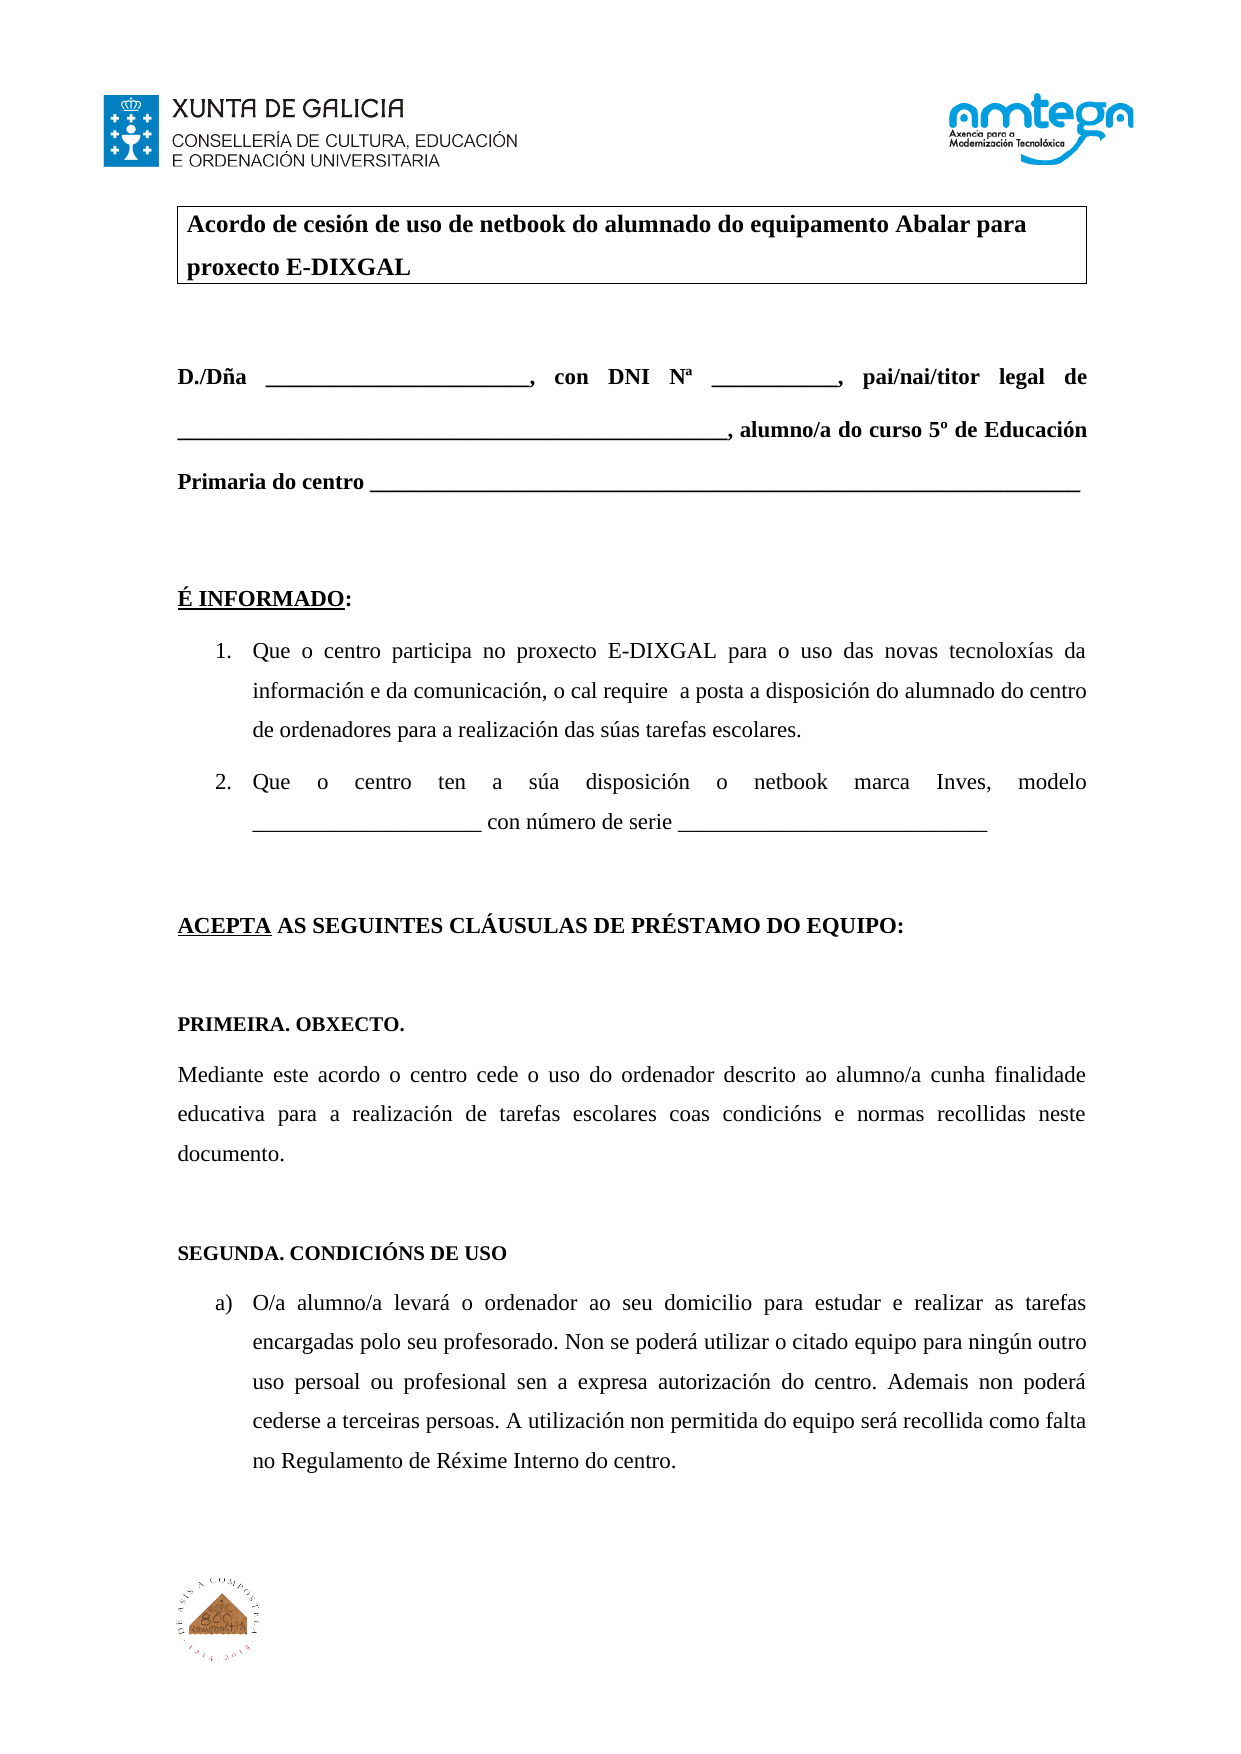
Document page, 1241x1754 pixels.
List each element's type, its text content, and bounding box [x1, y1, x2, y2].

picture [144, 131, 151, 138]
picture [128, 115, 135, 122]
text Mediante este acordo o centro cede o uso do ordenador descrito ao alumno/a cunha finalidade educativa para a realización de tarefas escolares coas condicións e normas recollidas neste documento. [177, 1061, 1087, 1166]
text Acordo de cesión de uso de netbook do alumnado do equipamento Abalar para proxecto E-DIXGAL [178, 207, 1086, 283]
picture [111, 147, 118, 154]
picture [144, 115, 151, 122]
text PRIMEIRA. OBXECTO. [177, 1012, 1087, 1036]
picture [159, 95, 534, 167]
picture [1082, 107, 1097, 121]
picture [111, 115, 118, 122]
picture [111, 131, 118, 138]
picture [123, 126, 140, 159]
list O/a alumno/a levará o ordenador ao seu domicilio para estudar e realizar as tarefas encargadas polo seu profesorado. Non se poderá utilizar o citado equipo para ningún outro uso persoal ou profesional sen a expresa autorización do centro. Ademais non poderá cederse a terceiras persoas. A utilización non permitida do equipo será recollida como falta no Regulamento de Réxime Interno do centro. [215, 1289, 1087, 1473]
text É INFORMADO: [177, 586, 1087, 612]
text SEGUNDA. CONDICIÓNS DE USO [177, 1240, 1087, 1264]
picture [890, 93, 1134, 167]
list Que o centro ten a súa disposición o netbook marca Inves, modelo ____________________ con número de serie ___________________________ [215, 768, 1087, 834]
text D./Dña _______________________, con DNI Nª ___________, pai/nai/titor legal de ________________________________________________, alumno/a do curso 5º de Educación Primaria do centro ______________________________________________________________ [177, 363, 1087, 495]
picture [144, 147, 151, 154]
list Que o centro participa no proxecto E-DIXGAL para o uso das novas tecnoloxías da información e da comunicación, o cal require a posta a disposición do alumnado do centro de ordenadores para a realización das súas tarefas escolares. [215, 637, 1087, 743]
text ACEPTA AS SEGUINTES CLÁUSULAS DE PRÉSTAMO DO EQUIPO: [177, 912, 1087, 938]
